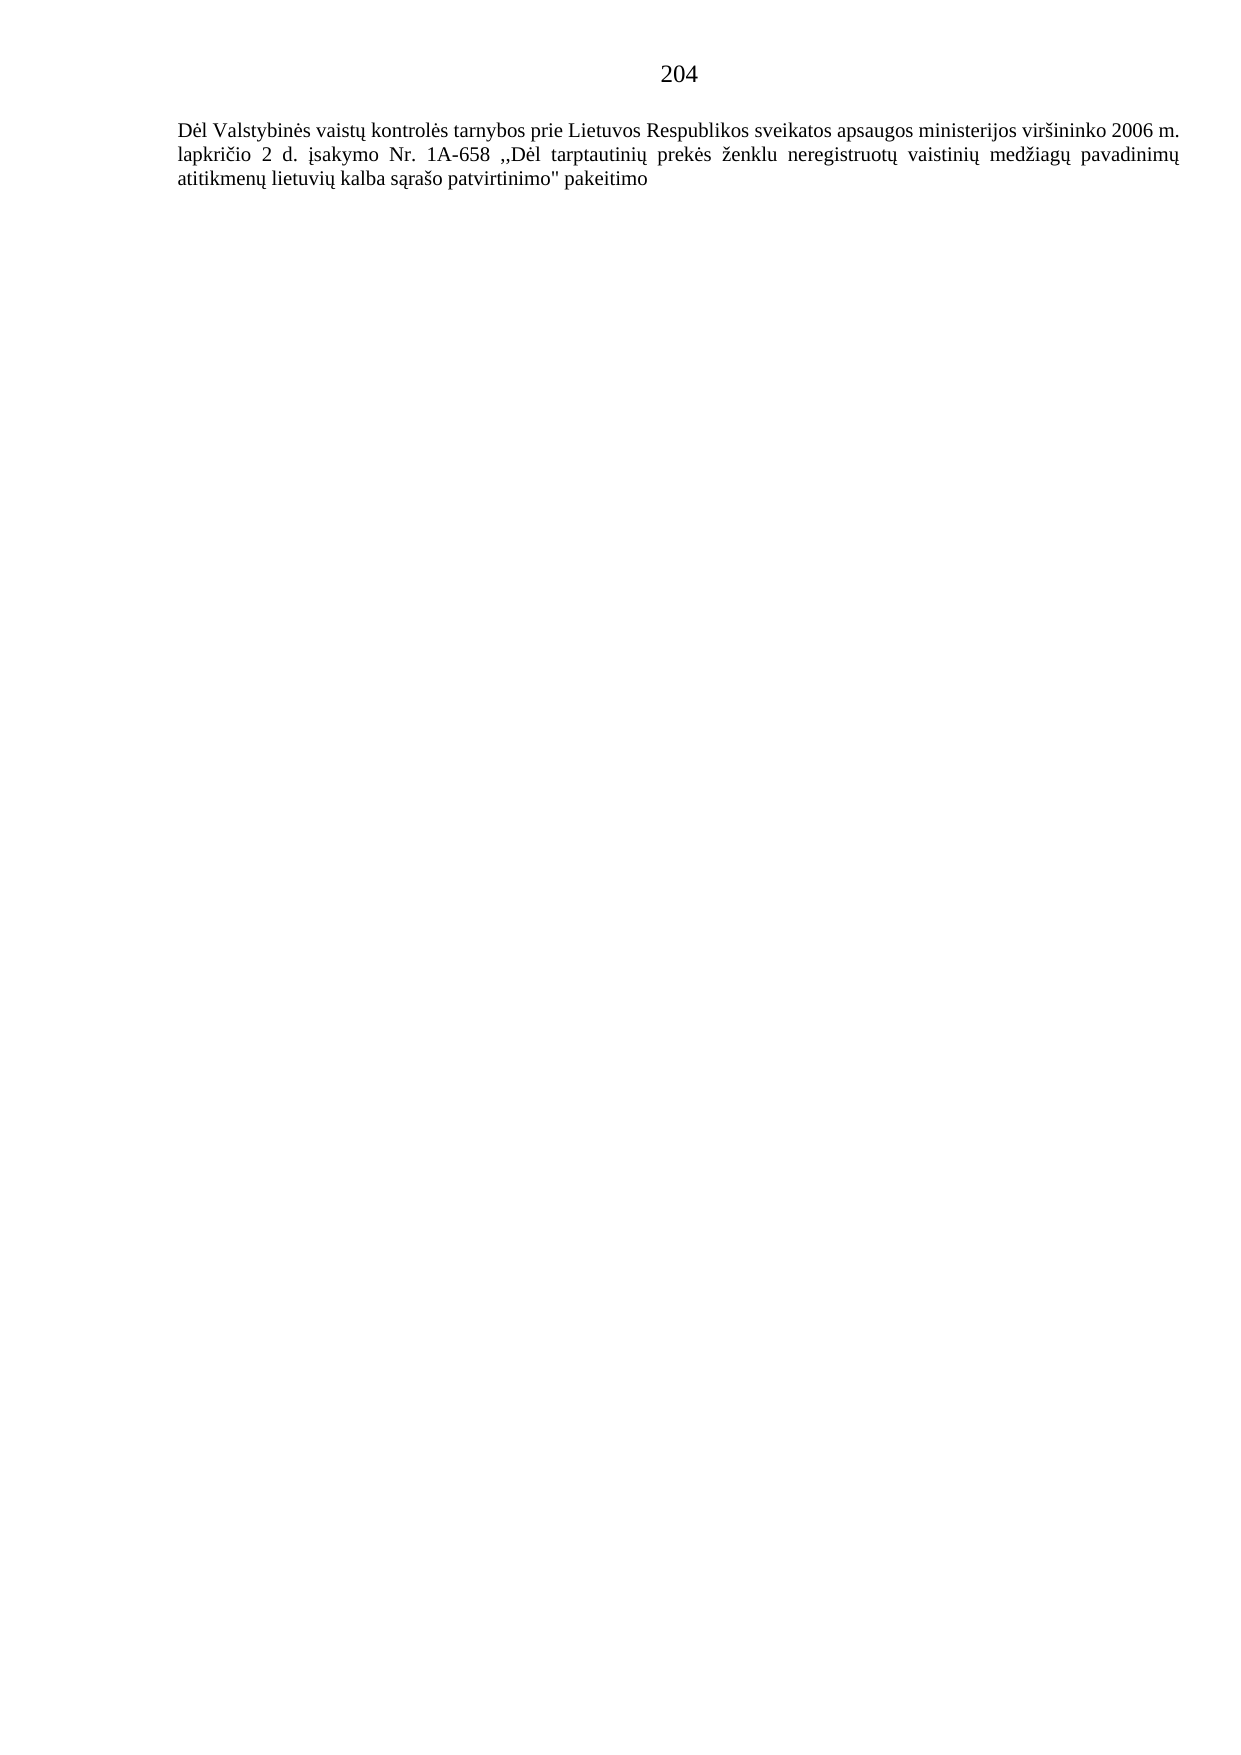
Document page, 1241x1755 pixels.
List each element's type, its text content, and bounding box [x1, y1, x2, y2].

text Dėl Valstybinės vaistų kontrolės tarnybos prie Lietuvos Respublikos sveikatos apsaugos ministerijos viršininko 2006 m. lapkričio 2 d. įsakymo Nr. 1A-658 ,,Dėl tarptautinių prekės ženklu neregistruotų vaistinių medžiagų pavadinimų atitikmenų lietuvių kalba sąrašo patvirtinimo" pakeitimo [177, 118, 1181, 190]
